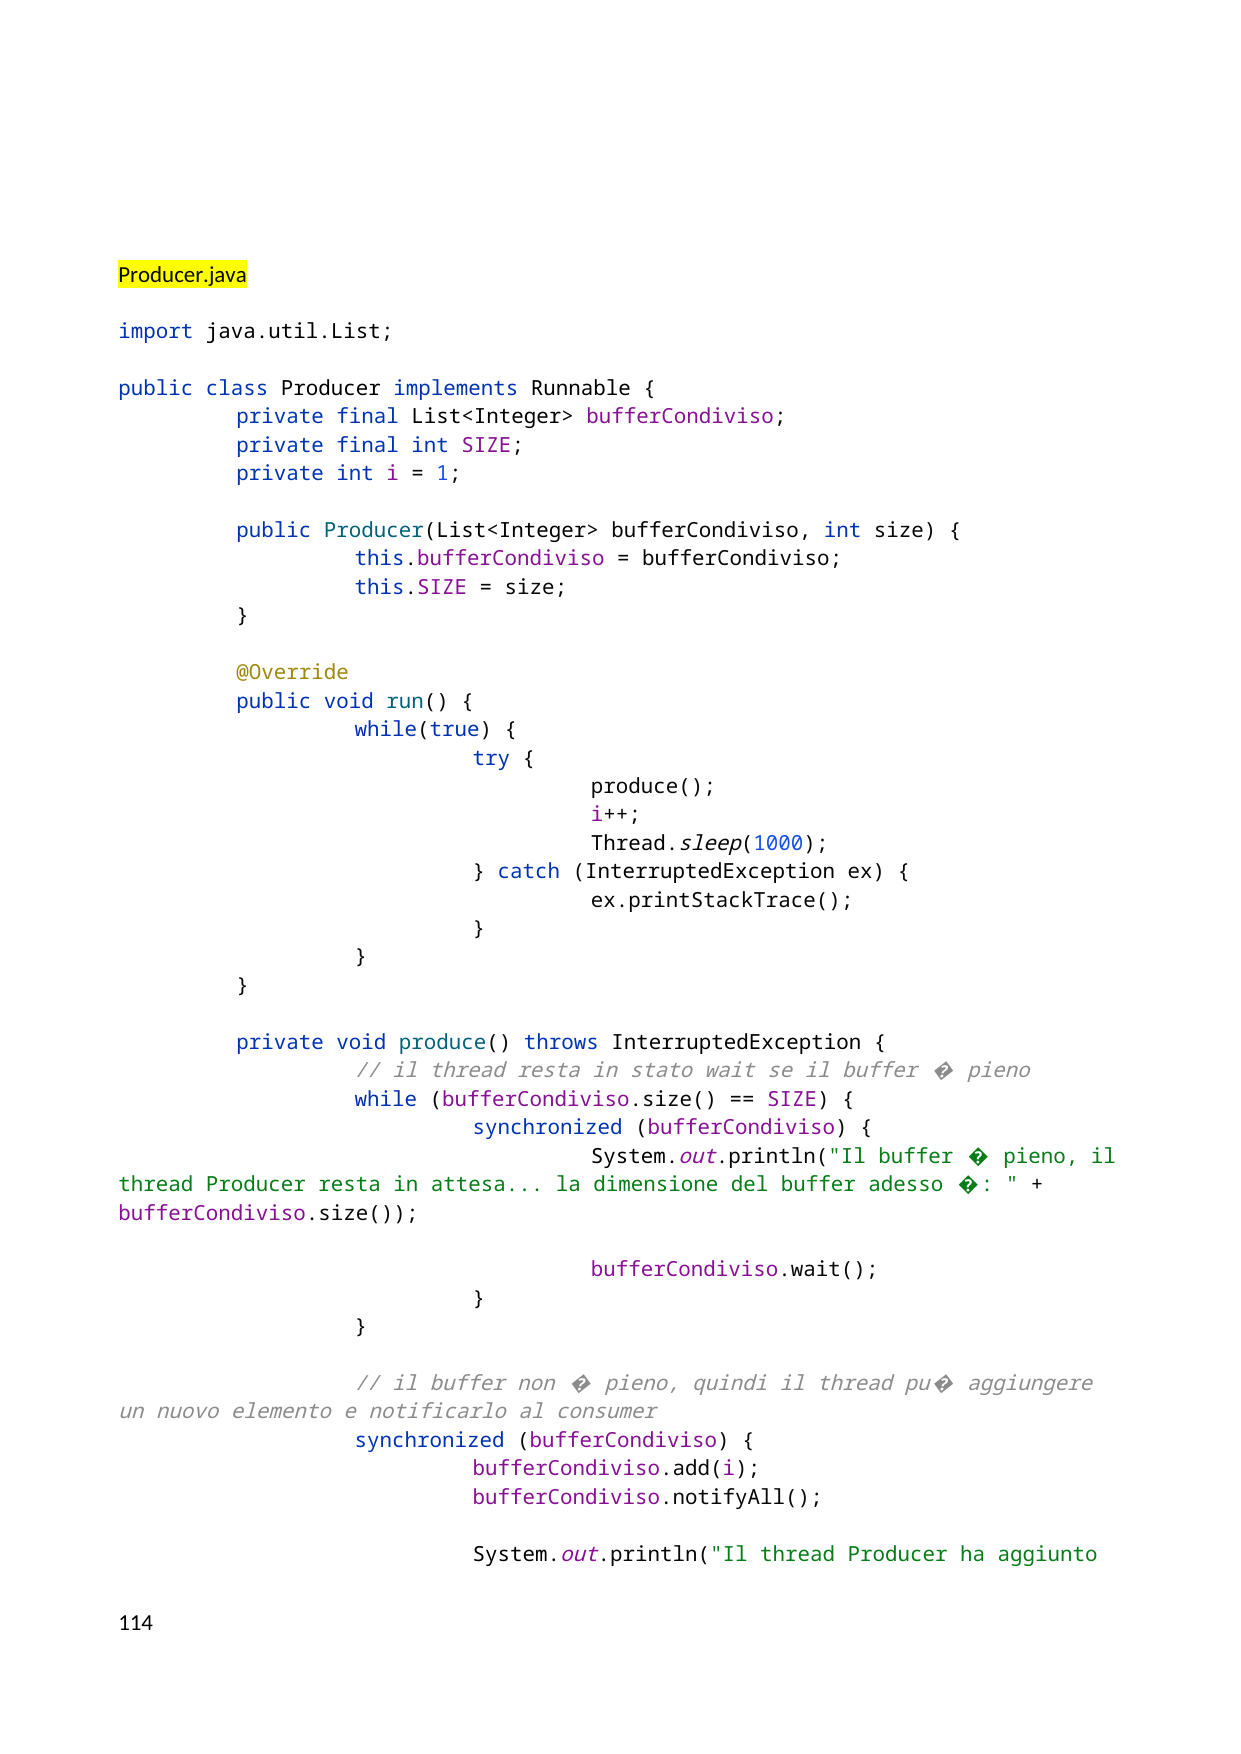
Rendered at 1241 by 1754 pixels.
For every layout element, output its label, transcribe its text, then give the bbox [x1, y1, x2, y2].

text Producer.java [118, 260, 1122, 288]
text import java.util.List; public class Producer implements Runnable { private final List<Integer> bufferCondiviso; private final int SIZE; private int i = 1; public Producer(List<Integer> bufferCondiviso, int size) { this.bufferCondiviso = bufferCondiviso; this.SIZE = size; } @Override public void run() { while(true) { try { produce(); i++; Thread.sleep(1000); } catch (InterruptedException ex) { ex.printStackTrace(); } } } private void produce() throws InterruptedException { // il thread resta in stato wait se il buffer � pieno while (bufferCondiviso.size() == SIZE) { synchronized (bufferCondiviso) { System.out.println("Il buffer � pieno, il thread Producer resta in attesa... la dimensione del buffer adesso �: " + bufferCondiviso.size()); bufferCondiviso.wait(); } } // il buffer non � pieno, quindi il thread pu� aggiungere un nuovo elemento e notificarlo al consumer synchronized (bufferCondiviso) { bufferCondiviso.add(i); bufferCondiviso.notifyAll(); System.out.println("Il thread Producer ha aggiunto [118, 316, 1122, 1567]
